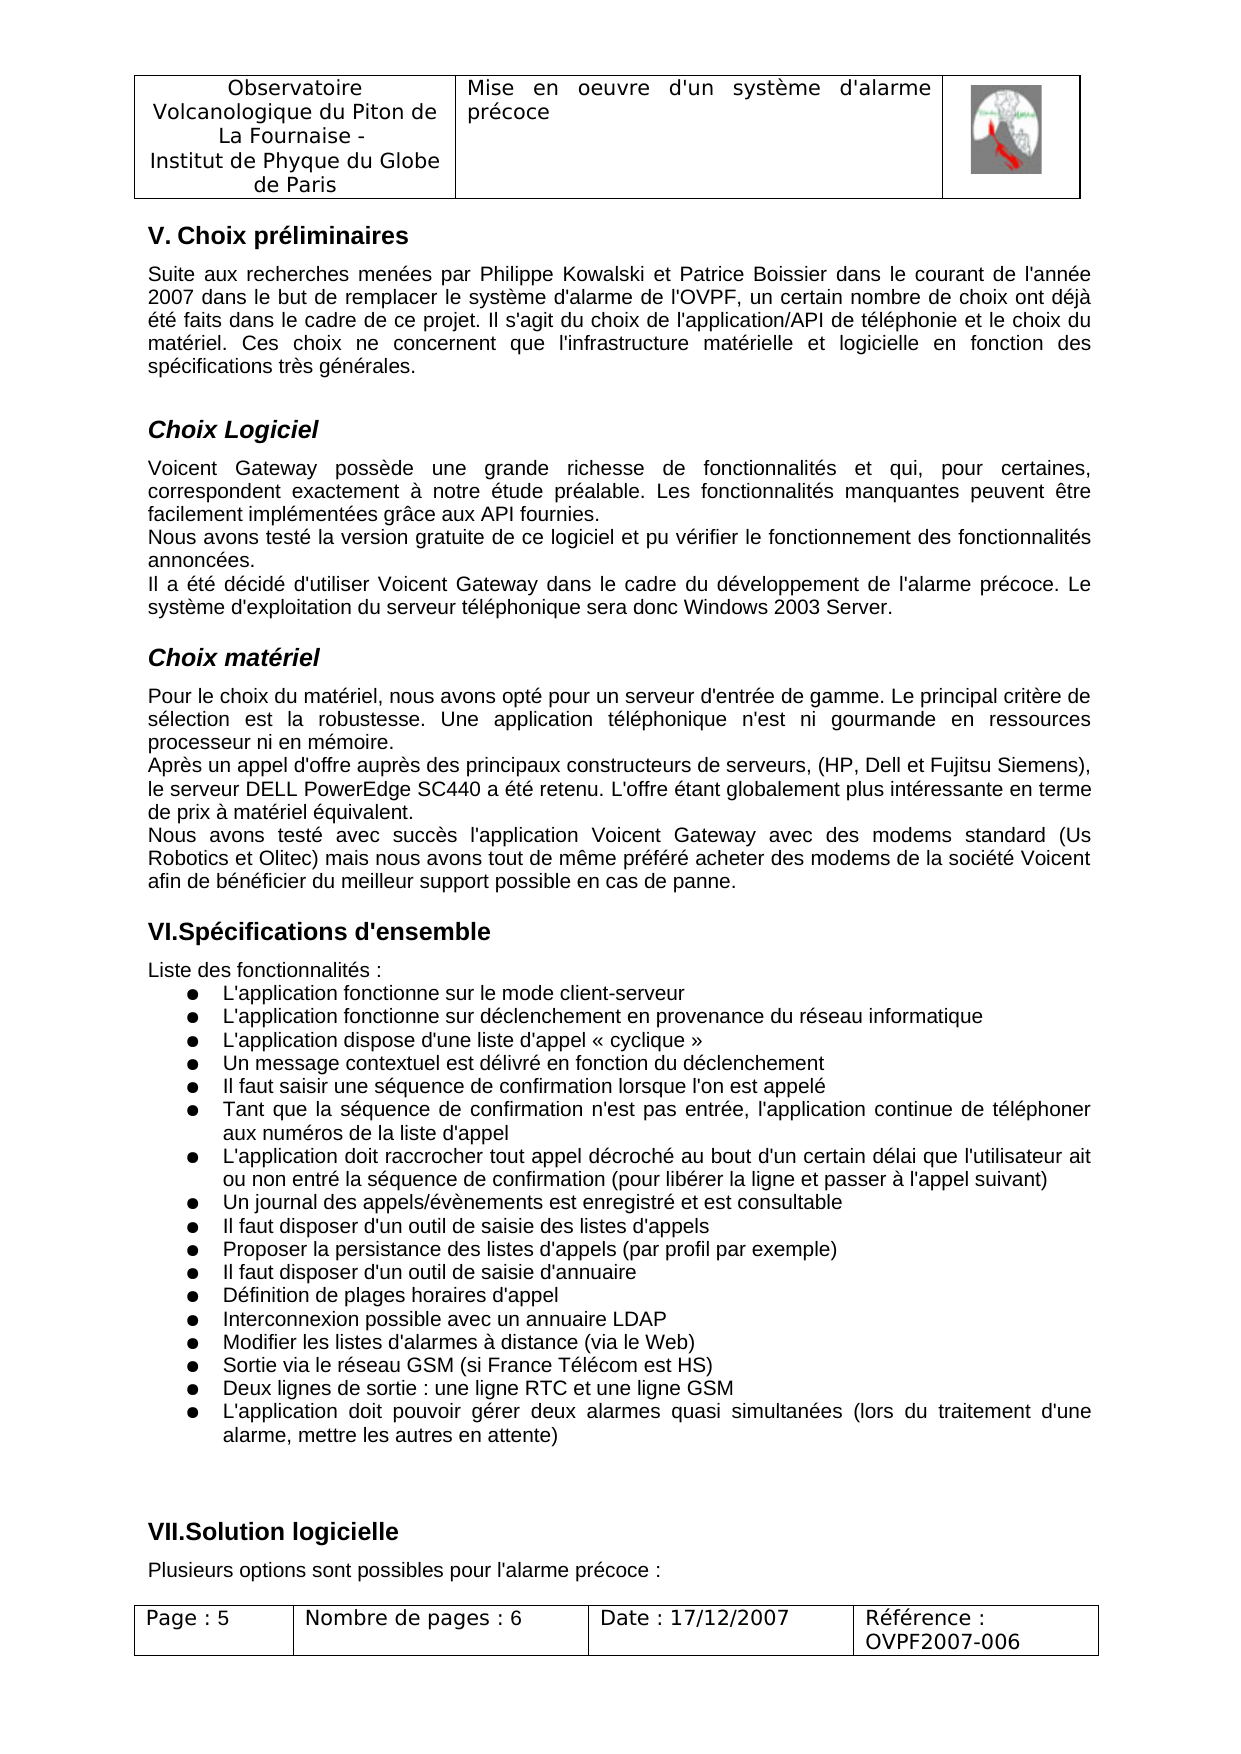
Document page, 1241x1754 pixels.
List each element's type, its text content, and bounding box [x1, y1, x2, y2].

list Proposer la persistance des listes d'appels (par profil par exemple) [185, 1237, 1092, 1261]
list L'application dispose d'une liste d'appel « cyclique » [185, 1028, 1092, 1052]
picture [970, 85, 1042, 174]
text Voicent Gateway possède une grande richesse de fonctionnalités et qui, pour certaines, correspondent exactement à notre étude préalable. Les fonctionnalités manquantes peuvent être facilement implémentées grâce aux API fournies. [148, 456, 1092, 526]
text Il a été décidé d'utiliser Voicent Gateway dans le cadre du développement de l'alarme précoce. Le système d'exploitation du serveur téléphonique sera donc Windows 2003 Server. [148, 572, 1092, 619]
list Modifier les listes d'alarmes à distance (via le Web) [185, 1330, 1092, 1353]
text Nous avons testé la version gratuite de ce logiciel et pu vérifier le fonctionnement des fonctionnalités annoncées. [148, 526, 1092, 572]
text Nous avons testé avec succès l'application Voicent Gateway avec des modems standard (Us Robotics et Olitec) mais nous avons tout de même préféré acheter des modems de la société Voicent afin de bénéficier du meilleur support possible en cas de panne. [148, 823, 1092, 893]
text Pour le choix du matériel, nous avons opté pour un serveur d'entrée de gamme. Le principal critère de sélection est la robustesse. Une application téléphonique n'est ni gourmande en ressources processeur ni en mémoire. [148, 684, 1092, 754]
text Plusieurs options sont possibles pour l'alarme précoce : [148, 1558, 1092, 1582]
list Sortie via le réseau GSM (si France Télécom est HS) [185, 1353, 1092, 1377]
text Liste des fonctionnalités : [148, 959, 1092, 982]
text Après un appel d'offre auprès des principaux constructeurs de serveurs, (HP, Dell et Fujitsu Siemens), le serveur DELL PowerEdge SC440 a été retenu. L'offre étant globalement plus intéressante en terme de prix à matériel équivalent. [148, 754, 1092, 823]
list L'application fonctionne sur déclenchement en provenance du réseau informatique [185, 1005, 1092, 1028]
list Deux lignes de sortie : une ligne RTC et une ligne GSM [185, 1377, 1092, 1400]
list Définition de plages horaires d'appel [185, 1284, 1092, 1307]
subtitle Spécifications d'ensemble [148, 918, 1092, 946]
list L'application doit pouvoir gérer deux alarmes quasi simultanées (lors du traitement d'une alarme, mettre les autres en attente) [185, 1400, 1092, 1446]
subtitle Choix préliminaires [148, 222, 1092, 249]
list Il faut disposer d'un outil de saisie des listes d'appels [185, 1214, 1092, 1237]
subtitle Choix Logiciel [148, 416, 1092, 444]
text Suite aux recherches menées par Philippe Kowalski et Patrice Boissier dans le courant de l'année 2007 dans le but de remplacer le système d'alarme de l'OVPF, un certain nombre de choix ont déjà été faits dans le cadre de ce projet. Il s'agit du choix de l'application/API de téléphonie et le choix du matériel. Ces choix ne concernent que l'infrastructure matérielle et logicielle en fonction des spécifications très générales. [148, 262, 1092, 378]
list L'application doit raccrocher tout appel décroché au bout d'un certain délai que l'utilisateur ait ou non entré la séquence de confirmation (pour libérer la ligne et passer à l'appel suivant) [185, 1144, 1092, 1191]
list Un message contextuel est délivré en fonction du déclenchement [185, 1052, 1092, 1075]
list Interconnexion possible avec un annuaire LDAP [185, 1307, 1092, 1330]
list Il faut saisir une séquence de confirmation lorsque l'on est appelé [185, 1075, 1092, 1098]
subtitle Solution logicielle [148, 1518, 1092, 1546]
list Un journal des appels/évènements est enregistré et est consultable [185, 1191, 1092, 1214]
list Il faut disposer d'un outil de saisie d'annuaire [185, 1261, 1092, 1284]
list L'application fonctionne sur le mode client-serveur [185, 982, 1092, 1005]
subtitle Choix matériel [148, 644, 1092, 672]
list Tant que la séquence de confirmation n'est pas entrée, l'application continue de téléphoner aux numéros de la liste d'appel [185, 1098, 1092, 1144]
